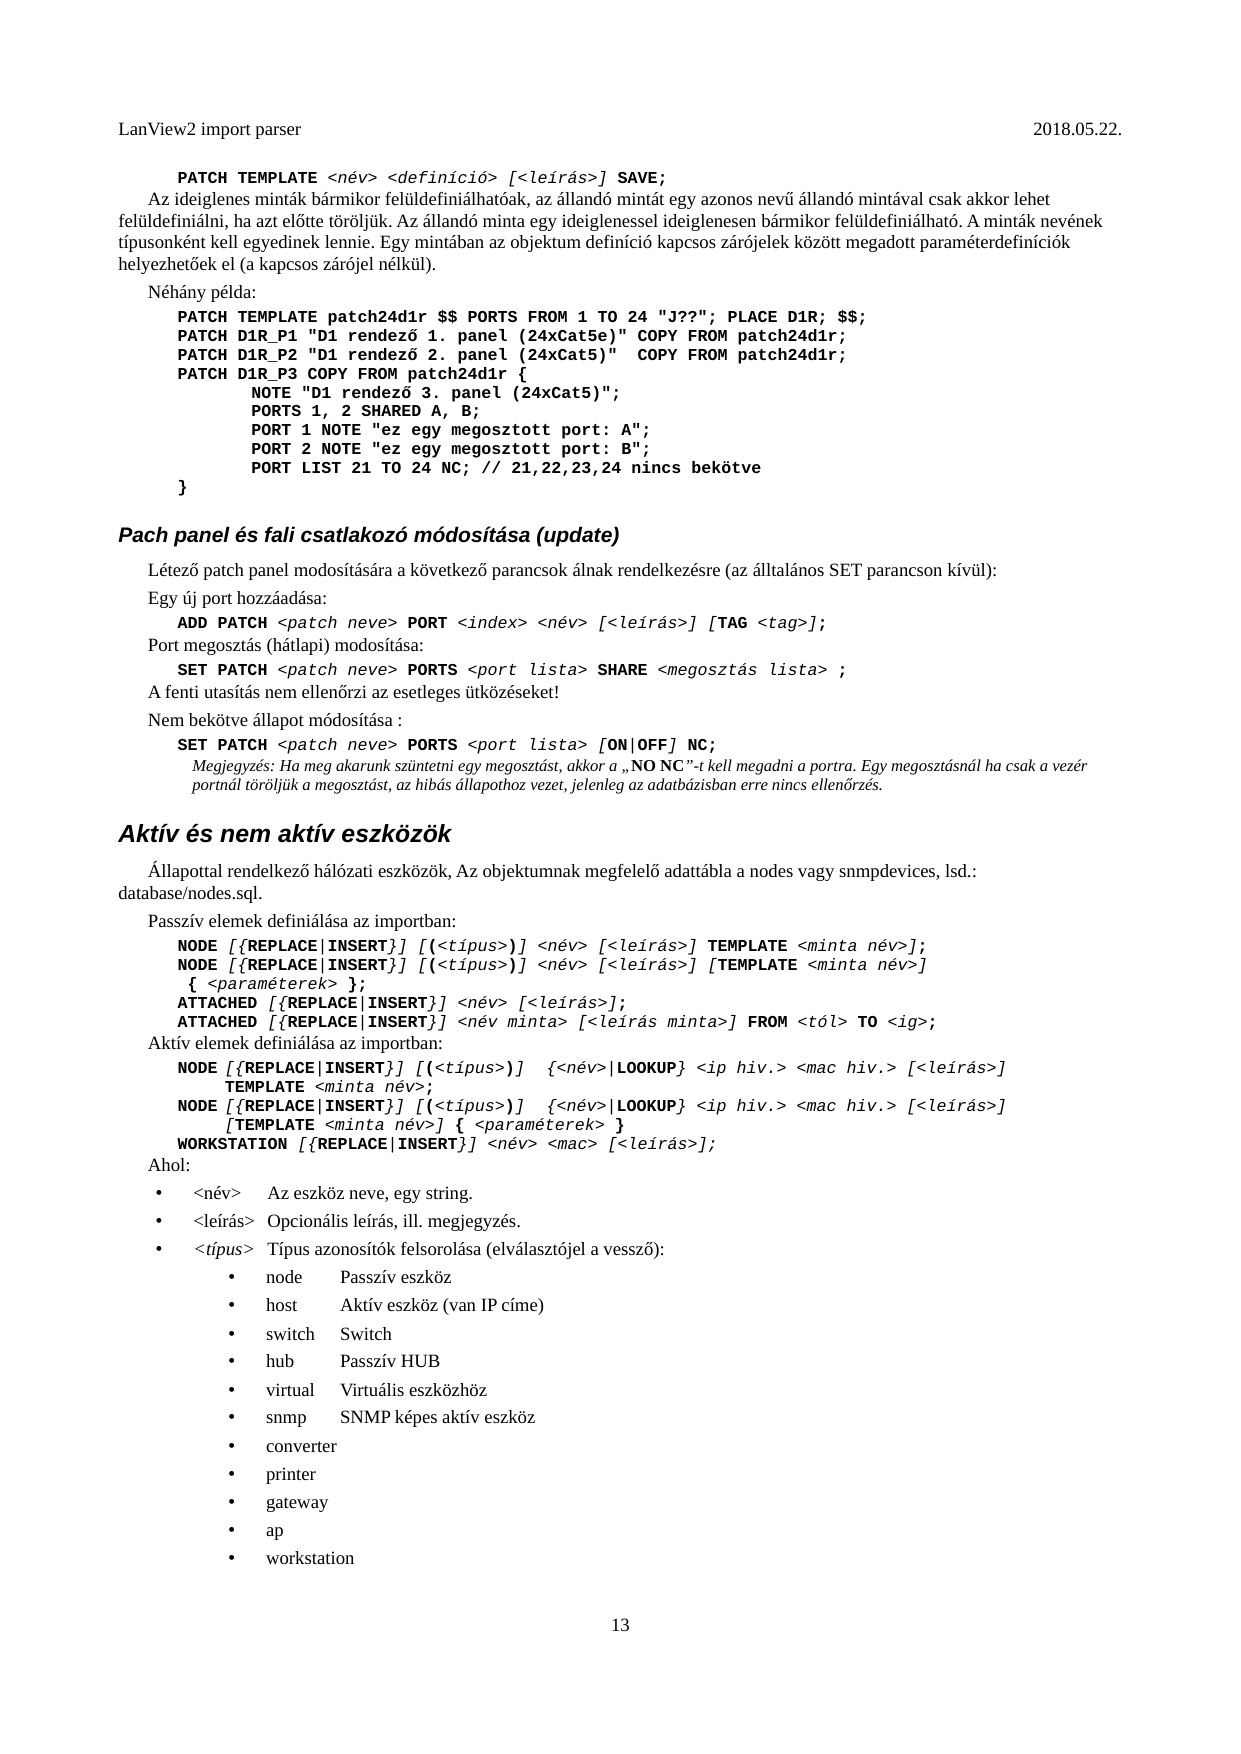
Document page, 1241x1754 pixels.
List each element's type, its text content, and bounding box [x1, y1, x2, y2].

text Néhány példa: [118, 281, 1122, 302]
list workstation [228, 1547, 1122, 1568]
text PORTS 1, 2 SHARED A, B; [177, 403, 1122, 422]
subtitle Pach panel és fali csatlakozó módosítása (update) [118, 522, 1122, 547]
list gateway [228, 1491, 1122, 1512]
list hub Passzív HUB [228, 1350, 1122, 1372]
text Megjegyzés: Ha meg akarunk szüntetni egy megosztást, akkor a „NO NC”-t kell megadni a portra. Egy megosztásnál ha csak a vezér portnál töröljük a megosztást, az hibás állapothoz vezet, jelenleg az adatbázisban erre nincs ellenőrzés. [192, 756, 1122, 794]
text } [177, 478, 1122, 497]
list <típus> Típus azonosítók felsorolása (elválasztójel a vessző): [156, 1238, 1122, 1260]
text ATTACHED [{REPLACE|INSERT}] <név minta> [<leírás minta>] FROM <tól> TO <ig>; [177, 1013, 1122, 1032]
text Passzív elemek definiálása az importban: [118, 910, 1122, 931]
text ADD PATCH <patch neve> PORT <index> <név> [<leírás>] [TAG <tag>]; [177, 615, 1122, 634]
text [TEMPLATE <minta név>] { <paraméterek> } [177, 1117, 1122, 1135]
list snmp SNMP képes aktív eszköz [228, 1406, 1122, 1428]
text Egy új port hozzáadása: [118, 587, 1122, 609]
text PORT 2 NOTE "ez egy megosztott port: B"; [177, 441, 1122, 459]
list virtual Virtuális eszközhöz [228, 1378, 1122, 1400]
list printer [228, 1462, 1122, 1484]
text WORKSTATION [{REPLACE|INSERT}] <név> <mac> [<leírás>]; [177, 1135, 1122, 1154]
text PATCH D1R_P2 "D1 rendező 2. panel (24xCat5)" COPY FROM patch24d1r; [177, 346, 1122, 365]
text NODE [{REPLACE|INSERT}] [(<típus>)] <név> [<leírás>] TEMPLATE <minta név>]; [177, 938, 1122, 957]
text Nem bekötve állapot módosítása : [118, 709, 1122, 730]
list node Passzív eszköz [228, 1266, 1122, 1288]
text SET PATCH <patch neve> PORTS <port lista> [ON|OFF] NC; [177, 737, 1122, 756]
text PORT 1 NOTE "ez egy megosztott port: A"; [177, 422, 1122, 441]
text Állapottal rendelkező hálózati eszközök, Az objektumnak megfelelő adattábla a nodes vagy snmpdevices, lsd.: database/nodes.sql. [118, 860, 1122, 903]
text Ahol: [118, 1154, 1122, 1176]
list <név> Az eszköz neve, egy string. [156, 1182, 1122, 1204]
list ap [228, 1518, 1122, 1540]
text Aktív elemek definiálása az importban: [118, 1032, 1122, 1053]
text Port megosztás (hátlapi) modosítása: [118, 634, 1122, 656]
subtitle Aktív és nem aktív eszközök [118, 819, 1122, 848]
text SET PATCH <patch neve> PORTS <port lista> SHARE <megosztás lista> ; [177, 662, 1122, 681]
text PATCH D1R_P3 COPY FROM patch24d1r { [177, 365, 1122, 384]
list host Aktív eszköz (van IP címe) [228, 1294, 1122, 1316]
text NODE [{REPLACE|INSERT}] [(<típus>)] <név> [<leírás>] [TEMPLATE <minta név>] { <paraméterek> }; [177, 957, 1122, 994]
text NOTE "D1 rendező 3. panel (24xCat5)"; [177, 384, 1122, 403]
text Létező patch panel modosítására a következő parancsok álnak rendelkezésre (az álltalános SET parancson kívül): [118, 559, 1122, 581]
text PATCH TEMPLATE patch24d1r $$ PORTS FROM 1 TO 24 "J??"; PLACE D1R; $$; [177, 309, 1122, 328]
text PORT LIST 21 TO 24 NC; // 21,22,23,24 nincs bekötve [177, 459, 1122, 478]
text NODE [{REPLACE|INSERT}] [(<típus>)] {<név>|LOOKUP} <ip hiv.> <mac hiv.> [<leírás>] [177, 1060, 1122, 1079]
text PATCH D1R_P1 "D1 rendező 1. panel (24xCat5e)" COPY FROM patch24d1r; [177, 328, 1122, 346]
text PATCH TEMPLATE <név> <definíció> [<leírás>] SAVE; [177, 169, 1122, 188]
text ATTACHED [{REPLACE|INSERT}] <név> [<leírás>]; [177, 994, 1122, 1013]
text A fenti utasítás nem ellenőrzi az esetleges ütközéseket! [118, 681, 1122, 702]
list switch Switch [228, 1322, 1122, 1344]
text Az ideiglenes minták bármikor felüldefiniálhatóak, az állandó mintát egy azonos nevű állandó mintával csak akkor lehet felüldefiniálni, ha azt előtte töröljük. Az állandó minta egy ideiglenessel ideiglenesen bármikor felüldefiniálható. A minták nevének típusonként kell egyedinek lennie. Egy mintában az objektum definíció kapcsos zárójelek között megadott paraméterdefiníciók helyezhetőek el (a kapcsos zárójel nélkül). [118, 188, 1122, 274]
list <leírás> Opcionális leírás, ill. megjegyzés. [156, 1210, 1122, 1232]
text NODE [{REPLACE|INSERT}] [(<típus>)] {<név>|LOOKUP} <ip hiv.> <mac hiv.> [<leírás>] [177, 1098, 1122, 1117]
text TEMPLATE <minta név>; [177, 1079, 1122, 1098]
list converter [228, 1434, 1122, 1456]
